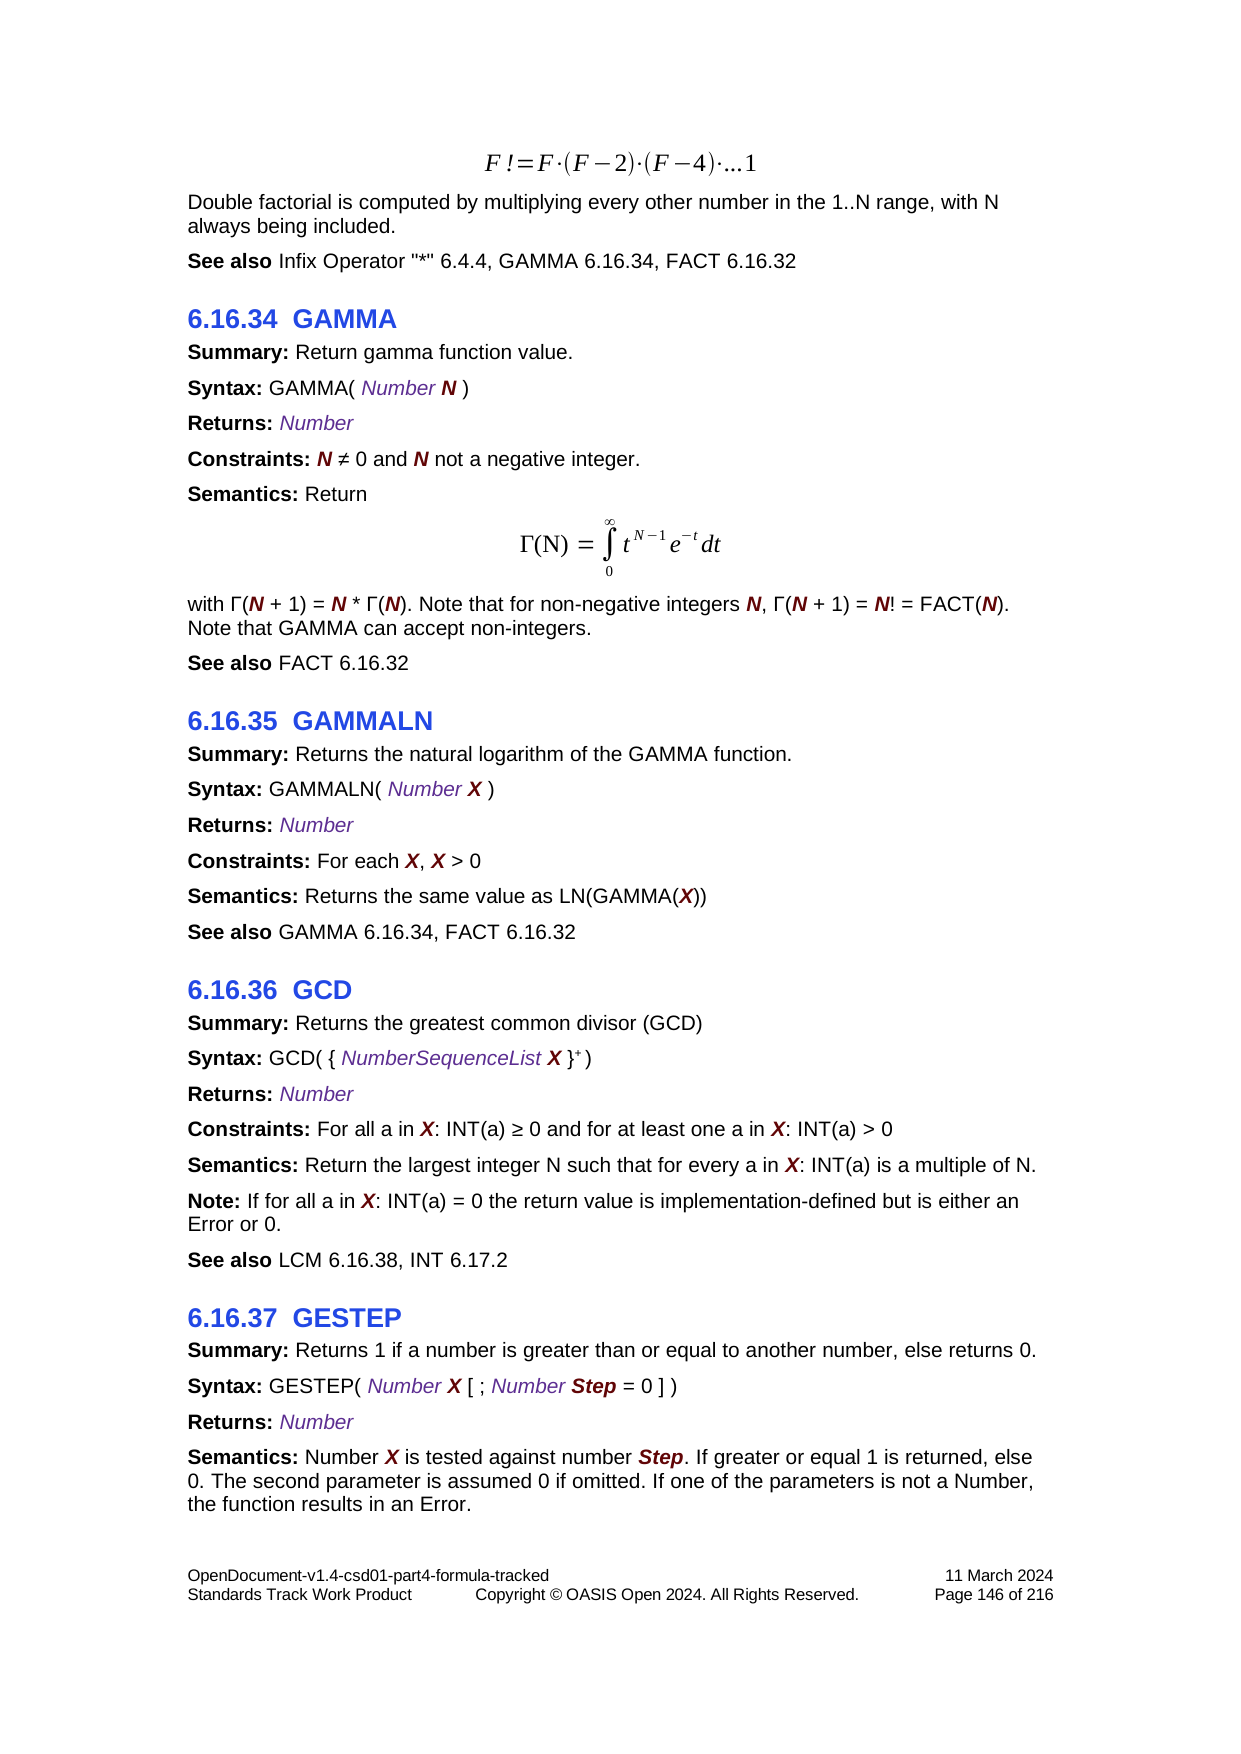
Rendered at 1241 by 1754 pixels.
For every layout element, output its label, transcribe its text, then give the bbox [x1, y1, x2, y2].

text Constraints: N ≠ 0 and N not a negative integer. [187, 447, 1053, 471]
text Semantics: Return [187, 483, 1053, 506]
text Note: If for all a in X: INT(a) = 0 the return value is implementation-defined but is either an Error or 0. [187, 1189, 1053, 1236]
text Syntax: GAMMA( Number N ) [187, 376, 1053, 399]
text Double factorial is computed by multiplying every other number in the 1..N range, with N always being included. [187, 191, 1053, 238]
text See also FACT 6.16.32 [187, 652, 1053, 675]
text Syntax: GESTEP( Number X [ ; Number Step = 0 ] ) [187, 1374, 1053, 1398]
subtitle GESTEP [187, 1303, 1053, 1333]
text Returns: Number [187, 412, 1053, 435]
text Semantics: Returns the same value as LN(GAMMA(X)) [187, 885, 1053, 908]
subtitle GCD [187, 975, 1053, 1005]
text See also Infix Operator "*" 6.4.4, GAMMA 6.16.34, FACT 6.16.32 [187, 250, 1053, 273]
text Returns: Number [187, 813, 1053, 837]
subtitle GAMMA [187, 304, 1053, 334]
text with Γ(N + 1) = N * Γ(N). Note that for non-negative integers N, Γ(N + 1) = N! = FACT(N). Note that GAMMA can accept non-integers. [187, 592, 1053, 639]
text Summary: Returns 1 if a number is greater than or equal to another number, else returns 0. [187, 1339, 1053, 1362]
text Semantics: Return the largest integer N such that for every a in X: INT(a) is a multiple of N. [187, 1153, 1053, 1177]
text Syntax: GAMMALN( Number X ) [187, 778, 1053, 801]
text Returns: Number [187, 1410, 1053, 1434]
text Summary: Returns the natural logarithm of the GAMMA function. [187, 742, 1053, 766]
text Constraints: For each X, X > 0 [187, 849, 1053, 873]
text See also GAMMA 6.16.34, FACT 6.16.32 [187, 920, 1053, 944]
text Summary: Returns the greatest common divisor (GCD) [187, 1011, 1053, 1034]
text Constraints: For all a in X: INT(a) ≥ 0 and for at least one a in X: INT(a) > 0 [187, 1118, 1053, 1141]
text Summary: Return gamma function value. [187, 340, 1053, 364]
subtitle GAMMALN [187, 706, 1053, 736]
text Returns: Number [187, 1082, 1053, 1106]
text See also LCM 6.16.38, INT 6.17.2 [187, 1248, 1053, 1272]
text Semantics: Number X is tested against number Step. If greater or equal 1 is returned, else 0. The second parameter is assumed 0 if omitted. If one of the parameters is not a Number, the function results in an Error. [187, 1446, 1053, 1516]
text Syntax: GCD( { NumberSequenceList X }+ ) [187, 1047, 1053, 1070]
